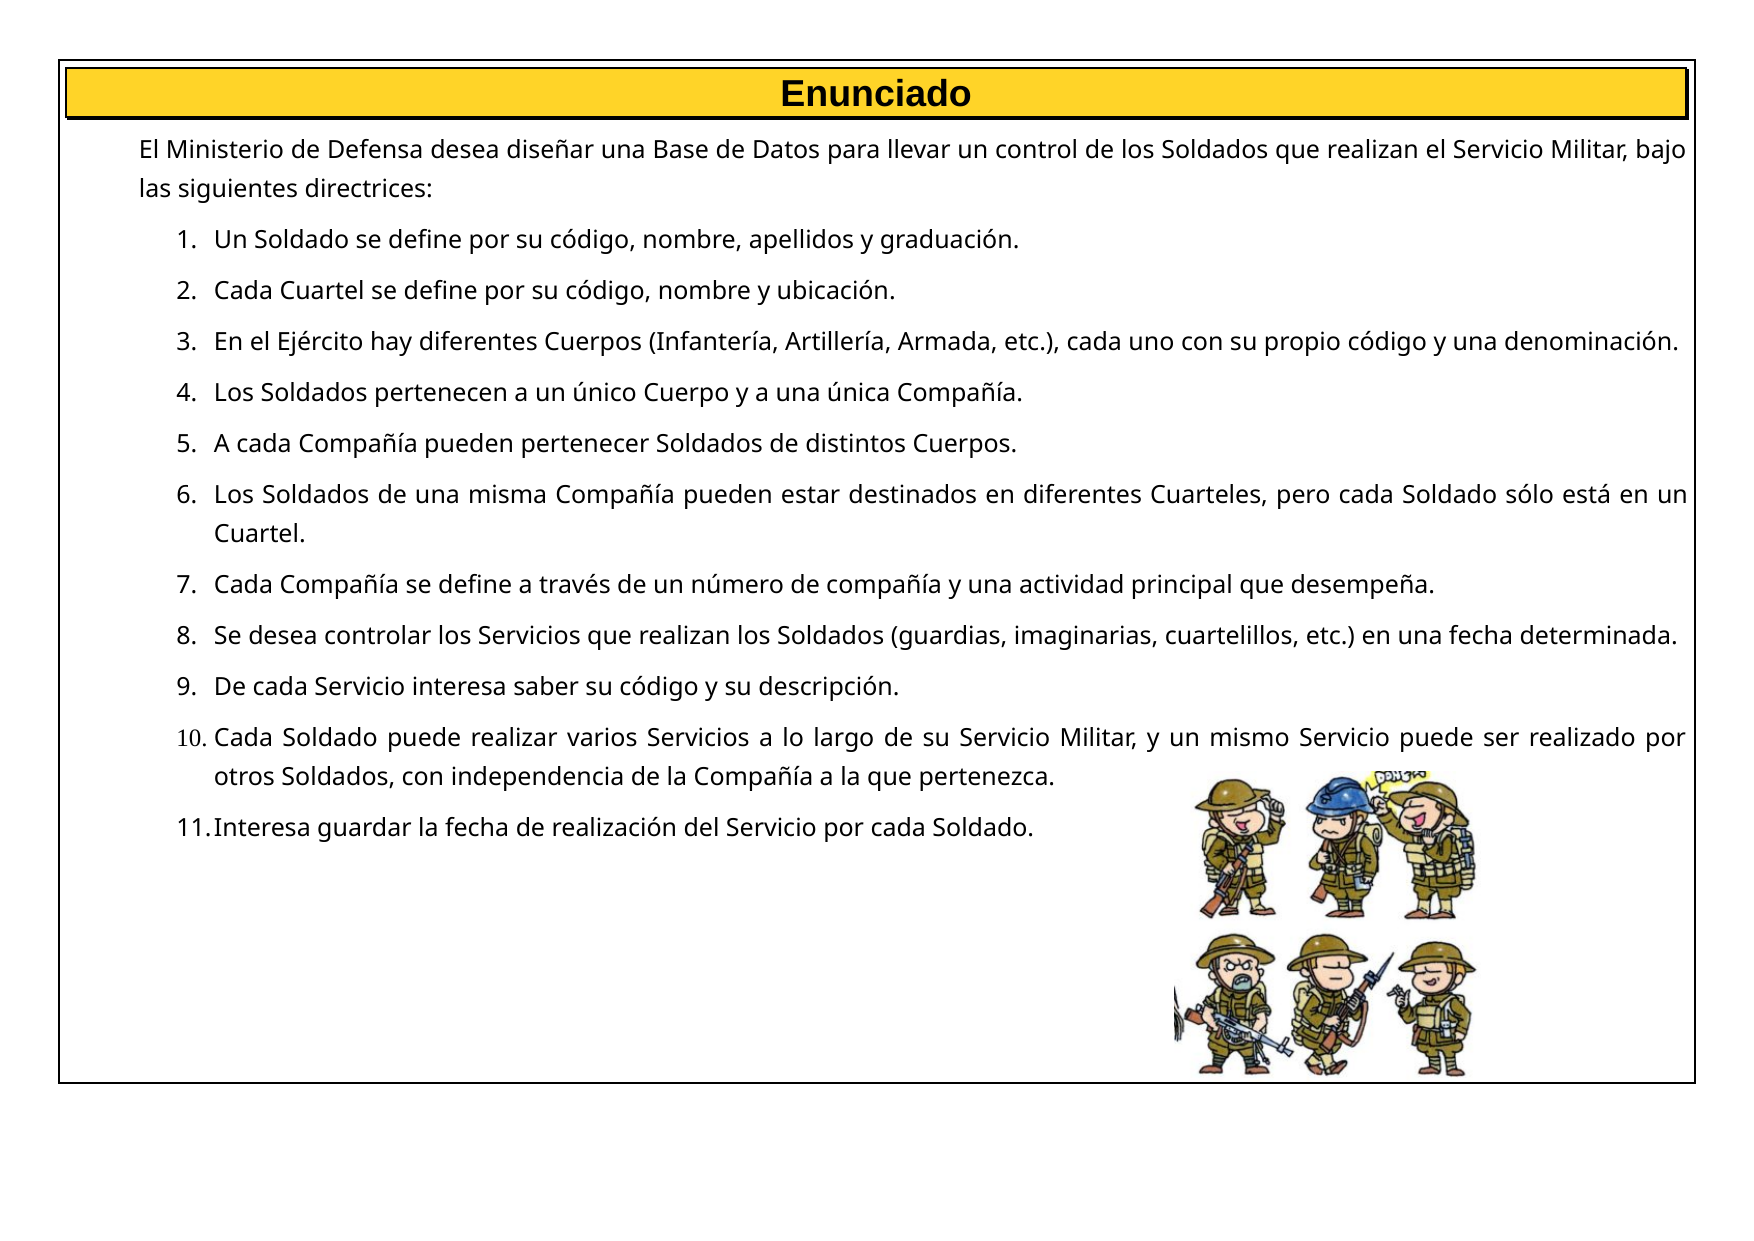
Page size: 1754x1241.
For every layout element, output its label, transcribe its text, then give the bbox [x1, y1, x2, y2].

table_cell El Ministerio de Defensa desea diseñar una Base de Datos para llevar un control de los Soldados que realizan el Servicio Militar, bajo las siguientes directrices: Un Soldado se define por su código, nombre, apellidos y graduación. Cada Cuartel se define por su código, nombre y ubicación. En el Ejército hay diferentes Cuerpos (Infantería, Artillería, Armada, etc.), cada uno con su propio código y una denominación. Los Soldados pertenecen a un único Cuerpo y a una única Compañía. A cada Compañía pueden pertenecer Soldados de distintos Cuerpos. Los Soldados de una misma Compañía pueden estar destinados en diferentes Cuarteles, pero cada Soldado sólo está en un Cuartel. Cada Compañía se define a través de un número de compañía y una actividad principal que desempeña. Se desea controlar los Servicios que realizan los Soldados (guardias, imaginarias, cuartelillos, etc.) en una fecha determinada. De cada Servicio interesa saber su código y su descripción. Cada Soldado puede realizar varios Servicios a lo largo de su Servicio Militar, y un mismo Servicio puede ser realizado por otros Soldados, con independencia de la Compañía a la que pertenezca. Interesa guardar la fecha de realización del Servicio por cada Soldado. [60, 126, 1694, 1082]
table_header Enunciado [60, 61, 1694, 126]
